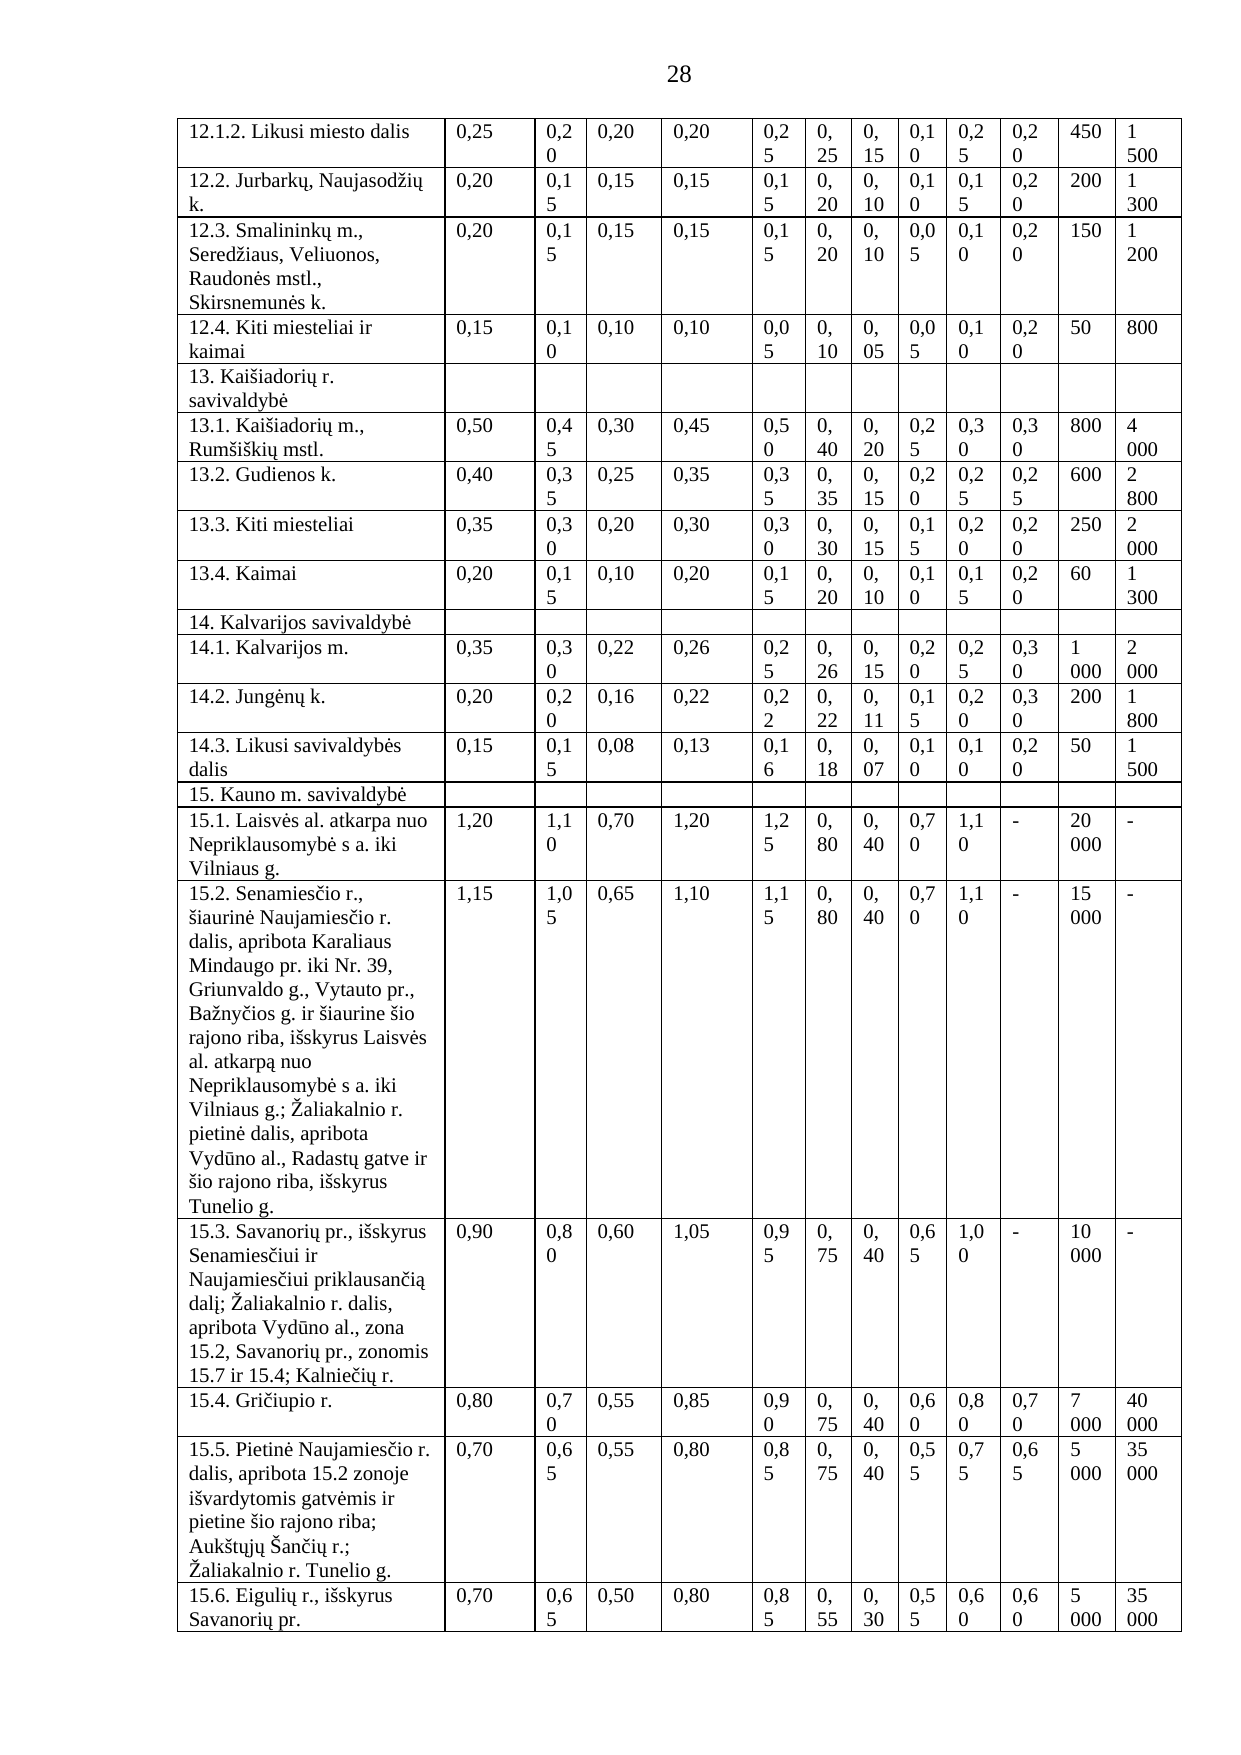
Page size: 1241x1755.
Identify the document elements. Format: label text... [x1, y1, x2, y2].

table_cell 0,15 [899, 684, 946, 732]
table_cell - [1116, 881, 1181, 1218]
table_cell 1,10 [662, 881, 752, 1218]
table_cell 15.3. Savanorių pr., išskyrus Senamiesčiui ir Naujamiesčiui priklausančią dalį; Žaliakalnio r. dalis, apribota Vydūno al., zona 15.2, Savanorių pr., zonomis 15.7 ir 15.4; Kalniečių r. [178, 1219, 444, 1387]
table_cell 600 [1059, 462, 1115, 510]
table_cell [852, 364, 898, 412]
table_cell 0,10 [852, 168, 898, 216]
table_cell 0,55 [899, 1437, 946, 1582]
table_cell 0,40 [446, 462, 534, 510]
table_cell 0,20 [806, 168, 851, 216]
table_cell 0,20 [446, 168, 534, 216]
table_cell 0,20 [446, 561, 534, 609]
table_cell 0,15 [662, 168, 752, 216]
table_cell 14.2. Jungėnų k. [178, 684, 444, 732]
table_cell 450 [1059, 119, 1115, 167]
table_cell 0,65 [587, 881, 661, 1218]
table_cell 0,30 [806, 511, 851, 559]
table_cell 0,05 [899, 315, 946, 363]
table_cell 1,15 [446, 881, 534, 1218]
table_cell 0,50 [753, 413, 805, 461]
table_cell 0,65 [899, 1219, 946, 1387]
table_cell 20 000 [1059, 808, 1115, 880]
table_cell 0,10 [899, 561, 946, 609]
table_cell 0,15 [446, 315, 534, 363]
table_cell 0,16 [753, 733, 805, 781]
table_cell 2 000 [1116, 511, 1181, 559]
table_cell 0,20 [1001, 315, 1058, 363]
table_cell - [1001, 808, 1058, 880]
table_cell 0,65 [1001, 1437, 1058, 1582]
table_cell 1,00 [947, 1219, 1000, 1387]
table_cell [1059, 610, 1115, 634]
table_cell 0,08 [587, 733, 661, 781]
table_cell - [1001, 1219, 1058, 1387]
table_cell [852, 783, 898, 806]
table_cell 0,80 [806, 881, 851, 1218]
table_cell 13.2. Gudienos k. [178, 462, 444, 510]
table_cell 0,30 [753, 511, 805, 559]
table_cell 0,11 [852, 684, 898, 732]
table_cell [1001, 783, 1058, 806]
table_cell 0,15 [852, 511, 898, 559]
table_cell [446, 610, 534, 634]
table_cell 15.4. Gričiupio r. [178, 1388, 444, 1436]
table_cell 0,25 [806, 119, 851, 167]
table_cell [1059, 364, 1115, 412]
table_cell 1,10 [536, 808, 586, 880]
table_cell 50 [1059, 733, 1115, 781]
table_cell 0,15 [536, 218, 586, 314]
table_cell 0,80 [947, 1388, 1000, 1436]
table_cell 0,20 [1001, 561, 1058, 609]
table_cell 15.5. Pietinė Naujamiesčio r. dalis, apribota 15.2 zonoje išvardytomis gatvėmis ir pietine šio rajono riba; Aukštųjų Šančių r.; Žaliakalnio r. Tunelio g. [178, 1437, 444, 1582]
table_cell 0,10 [806, 315, 851, 363]
table_cell 1 200 [1116, 218, 1181, 314]
table_cell 0,30 [947, 413, 1000, 461]
table_cell - [1116, 808, 1181, 880]
table_cell 0,90 [446, 1219, 534, 1387]
table_cell - [1116, 1219, 1181, 1387]
table_cell 0,20 [662, 119, 752, 167]
table_cell 4 000 [1116, 413, 1181, 461]
table_cell 0,85 [753, 1437, 805, 1582]
table_cell 1,05 [662, 1219, 752, 1387]
table_cell 0,15 [753, 168, 805, 216]
table_cell 0,26 [806, 635, 851, 683]
table_cell 0,30 [1001, 684, 1058, 732]
table_cell 0,50 [587, 1583, 661, 1631]
table_cell 0,25 [947, 462, 1000, 510]
table_cell [587, 610, 661, 634]
table_cell 0,05 [899, 218, 946, 314]
table_cell 0,22 [662, 684, 752, 732]
table_cell 0,20 [899, 462, 946, 510]
table_cell [587, 783, 661, 806]
table_cell 1 300 [1116, 561, 1181, 609]
table_cell 0,15 [536, 561, 586, 609]
table_cell 0,40 [852, 1219, 898, 1387]
table_cell 0,15 [536, 168, 586, 216]
table_cell 0,30 [1001, 635, 1058, 683]
table_cell 15 000 [1059, 881, 1115, 1218]
table_cell 0,15 [947, 561, 1000, 609]
table_cell 0,30 [536, 511, 586, 559]
table_cell 0,35 [446, 511, 534, 559]
table_cell [1116, 783, 1181, 806]
table_cell 0,15 [753, 561, 805, 609]
table_cell 0,30 [587, 413, 661, 461]
table_cell 5 000 [1059, 1437, 1115, 1582]
table_cell 7 000 [1059, 1388, 1115, 1436]
table_cell 0,25 [1001, 462, 1058, 510]
table_cell 0,15 [947, 168, 1000, 216]
table_cell 0,20 [1001, 218, 1058, 314]
table_cell 0,80 [446, 1388, 534, 1436]
table_cell 0,25 [587, 462, 661, 510]
table_cell 0,50 [446, 413, 534, 461]
table_cell 0,30 [662, 511, 752, 559]
table_cell 0,10 [852, 561, 898, 609]
table_cell 0,30 [852, 1583, 898, 1631]
table_cell 0,05 [753, 315, 805, 363]
table_cell 0,20 [662, 561, 752, 609]
table_cell 0,10 [947, 315, 1000, 363]
table_cell [852, 610, 898, 634]
table_cell 0,25 [753, 635, 805, 683]
table_cell 0,70 [536, 1388, 586, 1436]
table_cell 1 800 [1116, 684, 1181, 732]
table_cell [753, 783, 805, 806]
table_cell 13.1. Kaišiadorių m., Rumšiškių mstl. [178, 413, 444, 461]
table_cell 0,25 [446, 119, 534, 167]
table_cell [1059, 783, 1115, 806]
table_cell 0,15 [536, 733, 586, 781]
table_cell 0,20 [1001, 511, 1058, 559]
table_cell 0,26 [662, 635, 752, 683]
table_cell [1116, 364, 1181, 412]
table_cell 1 000 [1059, 635, 1115, 683]
table_cell 0,70 [446, 1437, 534, 1582]
table_cell 0,75 [947, 1437, 1000, 1582]
table_cell [899, 610, 946, 634]
table_cell 0,20 [947, 684, 1000, 732]
table_cell 0,25 [947, 635, 1000, 683]
table_cell 0,60 [1001, 1583, 1058, 1631]
table_cell 0,05 [852, 315, 898, 363]
table_cell 0,55 [899, 1583, 946, 1631]
table_cell [806, 783, 851, 806]
table_cell 0,10 [536, 315, 586, 363]
table_cell 800 [1116, 315, 1181, 363]
table_cell 0,70 [899, 881, 946, 1218]
table_cell 0,10 [947, 733, 1000, 781]
table_cell 0,25 [947, 119, 1000, 167]
table_cell 0,35 [806, 462, 851, 510]
table_cell [899, 783, 946, 806]
table_cell 13.4. Kaimai [178, 561, 444, 609]
table_cell 2 800 [1116, 462, 1181, 510]
table_cell 0,07 [852, 733, 898, 781]
table_cell 0,15 [852, 462, 898, 510]
table_cell 0,40 [852, 1388, 898, 1436]
table_cell 0,20 [852, 413, 898, 461]
table_cell 35 000 [1116, 1437, 1181, 1582]
table_cell 0,65 [536, 1437, 586, 1582]
table_cell [1001, 364, 1058, 412]
table_cell 0,40 [852, 808, 898, 880]
table_cell 0,35 [753, 462, 805, 510]
table_cell 0,18 [806, 733, 851, 781]
table_cell - [1001, 881, 1058, 1218]
table_cell 0,80 [536, 1219, 586, 1387]
table_cell 15.6. Eigulių r., išskyrus Savanorių pr. [178, 1583, 444, 1631]
table_cell 0,10 [587, 315, 661, 363]
table_cell 0,10 [899, 733, 946, 781]
table_cell 0,10 [587, 561, 661, 609]
table_cell 800 [1059, 413, 1115, 461]
table_cell [753, 364, 805, 412]
table_cell 1 300 [1116, 168, 1181, 216]
table_cell [947, 364, 1000, 412]
table_cell 0,75 [806, 1219, 851, 1387]
table_cell 15.1. Laisvės al. atkarpa nuo Nepriklausomybė s a. iki Vilniaus g. [178, 808, 444, 880]
table_cell 0,75 [806, 1388, 851, 1436]
table_cell 0,20 [806, 218, 851, 314]
table_cell 1,25 [753, 808, 805, 880]
table_cell 0,20 [947, 511, 1000, 559]
table_cell 10 000 [1059, 1219, 1115, 1387]
table_cell 0,20 [446, 218, 534, 314]
table_cell [806, 364, 851, 412]
table_cell 0,20 [806, 561, 851, 609]
table_cell 0,15 [662, 218, 752, 314]
table_cell 0,15 [899, 511, 946, 559]
table_cell 12.1.2. Likusi miesto dalis [178, 119, 444, 167]
table_cell 0,70 [1001, 1388, 1058, 1436]
table_cell [947, 783, 1000, 806]
table_cell 0,10 [662, 315, 752, 363]
table_cell 0,15 [587, 218, 661, 314]
table_cell 0,45 [536, 413, 586, 461]
table_cell 12.4. Kiti miesteliai ir kaimai [178, 315, 444, 363]
table_cell 0,15 [446, 733, 534, 781]
table_cell 1 500 [1116, 733, 1181, 781]
table_cell 0,20 [899, 635, 946, 683]
table_cell 0,30 [1001, 413, 1058, 461]
table_cell 0,85 [662, 1388, 752, 1436]
table_cell 0,40 [852, 881, 898, 1218]
table_cell 0,55 [587, 1437, 661, 1582]
table_cell [662, 364, 752, 412]
table_cell 0,35 [662, 462, 752, 510]
table_cell 150 [1059, 218, 1115, 314]
table_cell 1 500 [1116, 119, 1181, 167]
table_cell 0,20 [536, 119, 586, 167]
table_cell [899, 364, 946, 412]
table_cell 0,20 [1001, 119, 1058, 167]
table_cell 0,35 [446, 635, 534, 683]
table_cell 0,80 [806, 808, 851, 880]
table_cell 14. Kalvarijos savivaldybė [178, 610, 444, 634]
table_cell 0,20 [587, 511, 661, 559]
table_cell 2 000 [1116, 635, 1181, 683]
table_cell 200 [1059, 684, 1115, 732]
table_cell 0,22 [753, 684, 805, 732]
table_cell 14.3. Likusi savivaldybės dalis [178, 733, 444, 781]
table_cell 250 [1059, 511, 1115, 559]
table_cell 0,15 [852, 119, 898, 167]
table_cell [536, 783, 586, 806]
table_cell [536, 364, 586, 412]
table_cell 0,40 [852, 1437, 898, 1582]
table_cell [587, 364, 661, 412]
table_cell 0,25 [753, 119, 805, 167]
table_cell 0,95 [753, 1219, 805, 1387]
table_cell 1,10 [947, 881, 1000, 1218]
table_cell 0,16 [587, 684, 661, 732]
table_cell 0,20 [536, 684, 586, 732]
table_cell 0,30 [536, 635, 586, 683]
table_cell [1116, 610, 1181, 634]
table_cell [1001, 610, 1058, 634]
table_cell 0,55 [587, 1388, 661, 1436]
table_cell [947, 610, 1000, 634]
table_cell 0,20 [1001, 733, 1058, 781]
table_cell 13.3. Kiti miesteliai [178, 511, 444, 559]
table_cell 0,80 [662, 1437, 752, 1582]
table_cell 200 [1059, 168, 1115, 216]
table_cell 50 [1059, 315, 1115, 363]
table_cell [446, 364, 534, 412]
table_cell 0,10 [899, 119, 946, 167]
table_cell 0,25 [899, 413, 946, 461]
table_cell 0,70 [899, 808, 946, 880]
table_cell 0,70 [587, 808, 661, 880]
table_cell 0,13 [662, 733, 752, 781]
table_cell 0,20 [446, 684, 534, 732]
table_cell 0,15 [852, 635, 898, 683]
table_cell 0,85 [753, 1583, 805, 1631]
table_cell 14.1. Kalvarijos m. [178, 635, 444, 683]
table_cell 0,70 [446, 1583, 534, 1631]
table_cell 0,65 [536, 1583, 586, 1631]
table_cell 1,20 [446, 808, 534, 880]
table_cell 0,22 [587, 635, 661, 683]
table_cell 0,55 [806, 1583, 851, 1631]
table_cell 0,60 [587, 1219, 661, 1387]
table_cell 12.3. Smalininkų m., Seredžiaus, Veliuonos, Raudonės mstl., Skirsnemunės k. [178, 218, 444, 314]
table_cell 1,20 [662, 808, 752, 880]
table_cell [806, 610, 851, 634]
table_cell 1,15 [753, 881, 805, 1218]
table_cell 0,45 [662, 413, 752, 461]
table_cell 0,60 [899, 1388, 946, 1436]
table_cell 35 000 [1116, 1583, 1181, 1631]
table_cell 0,80 [662, 1583, 752, 1631]
table_cell 0,10 [899, 168, 946, 216]
table_cell 13. Kaišiadorių r. savivaldybė [178, 364, 444, 412]
table_cell 0,20 [1001, 168, 1058, 216]
table_cell 0,90 [753, 1388, 805, 1436]
table_cell 0,75 [806, 1437, 851, 1582]
table_cell 0,60 [947, 1583, 1000, 1631]
table_cell 0,35 [536, 462, 586, 510]
table_cell [662, 783, 752, 806]
table_cell 0,15 [587, 168, 661, 216]
table_cell 15.2. Senamiesčio r., šiaurinė Naujamiesčio r. dalis, apribota Karaliaus Mindaugo pr. iki Nr. 39, Griunvaldo g., Vytauto pr., Bažnyčios g. ir šiaurine šio rajono riba, išskyrus Laisvės al. atkarpą nuo Nepriklausomybė s a. iki Vilniaus g.; Žaliakalnio r. pietinė dalis, apribota Vydūno al., Radastų gatve ir šio rajono riba, išskyrus Tunelio g. [178, 881, 444, 1218]
table_cell 0,10 [947, 218, 1000, 314]
table_cell 0,22 [806, 684, 851, 732]
table_cell 1,10 [947, 808, 1000, 880]
table_cell 60 [1059, 561, 1115, 609]
table_cell 1,05 [536, 881, 586, 1218]
table_cell 0,20 [587, 119, 661, 167]
table_cell 15. Kauno m. savivaldybė [178, 783, 444, 806]
table_cell 40 000 [1116, 1388, 1181, 1436]
table_cell 0,10 [852, 218, 898, 314]
table_cell [753, 610, 805, 634]
table_cell [446, 783, 534, 806]
table_cell 0,40 [806, 413, 851, 461]
table_cell 5 000 [1059, 1583, 1115, 1631]
table_cell 0,15 [753, 218, 805, 314]
table_cell [536, 610, 586, 634]
table_cell [662, 610, 752, 634]
table_cell 12.2. Jurbarkų, Naujasodžių k. [178, 168, 444, 216]
